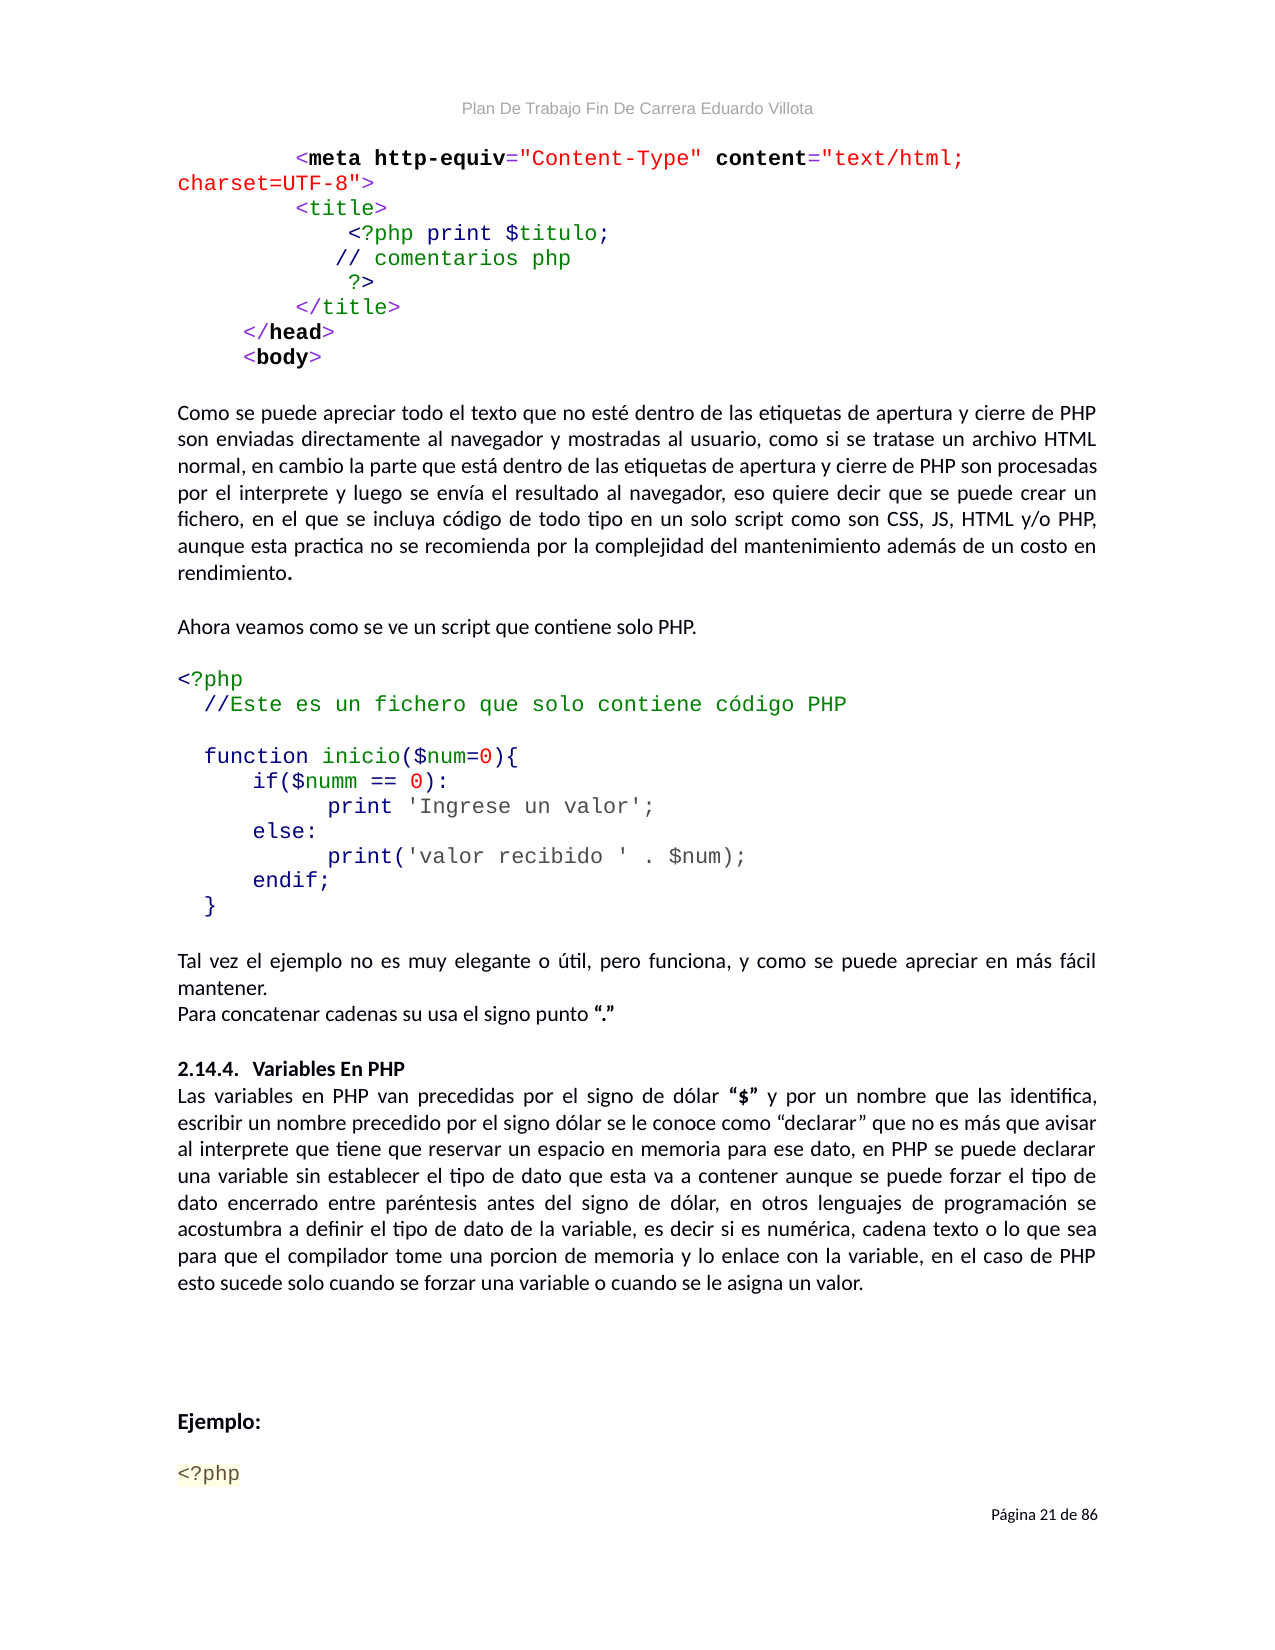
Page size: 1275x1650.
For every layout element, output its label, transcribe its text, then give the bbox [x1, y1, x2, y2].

text <title> [177, 197, 1098, 222]
text <?php [177, 1463, 1098, 1487]
text // comentarios php [177, 247, 1098, 272]
text <?php print $titulo; [177, 222, 1098, 247]
text else: [177, 820, 1098, 845]
text if($numm == 0): [177, 771, 1098, 795]
text Como se puede apreciar todo el texto que no esté dentro de las etiquetas de apertura y cierre de PHP son enviadas directamente al navegador y mostradas al usuario, como si se tratase un archivo HTML normal, en cambio la parte que está dentro de las etiquetas de apertura y cierre de PHP son procesadas por el interprete y luego se envía el resultado al navegador, eso quiere decir que se puede crear un fichero, en el que se incluya código de todo tipo en un solo script como son CSS, JS, HTML y/o PHP, aunque esta practica no se recomienda por la complejidad del mantenimiento además de un costo en rendimiento. [177, 399, 1098, 585]
text Ahora veamos como se ve un script que contiene solo PHP. [177, 613, 1098, 640]
text Para concatenar cadenas su usa el signo punto “.” [177, 1001, 1098, 1027]
text 2.14.4. Variables En PHP [177, 1055, 1098, 1082]
text Ejemplo: [177, 1407, 1098, 1435]
text print 'Ingrese un valor'; [177, 795, 1098, 820]
text } [177, 894, 1098, 919]
text //Este es un fichero que solo contiene código PHP [177, 693, 1098, 718]
text print('valor recibido ' . $num); [177, 845, 1098, 870]
text endif; [177, 870, 1098, 894]
text <meta http-equiv="Content-Type" content="text/html; charset=UTF-8"> [177, 148, 1098, 197]
text </head> [177, 321, 1098, 346]
text </title> [177, 296, 1098, 321]
text ?> [177, 272, 1098, 296]
text <?php [177, 668, 1098, 693]
text function inicio($num=0){ [177, 746, 1098, 771]
text <body> [177, 346, 1098, 371]
text Tal vez el ejemplo no es muy elegante o útil, pero funciona, y como se puede apreciar en más fácil mantener. [177, 947, 1098, 1001]
text Las variables en PHP van precedidas por el signo de dólar “$” y por un nombre que las identifica, escribir un nombre precedido por el signo dólar se le conoce como “declarar” que no es más que avisar al interprete que tiene que reservar un espacio en memoria para ese dato, en PHP se puede declarar una variable sin establecer el tipo de dato que esta va a contener aunque se puede forzar el tipo de dato encerrado entre paréntesis antes del signo de dólar, en otros lenguajes de programación se acostumbra a definir el tipo de dato de la variable, es decir si es numérica, cadena texto o lo que sea para que el compilador tome una porcion de memoria y lo enlace con la variable, en el caso de PHP esto sucede solo cuando se forzar una variable o cuando se le asigna un valor. [177, 1082, 1098, 1295]
